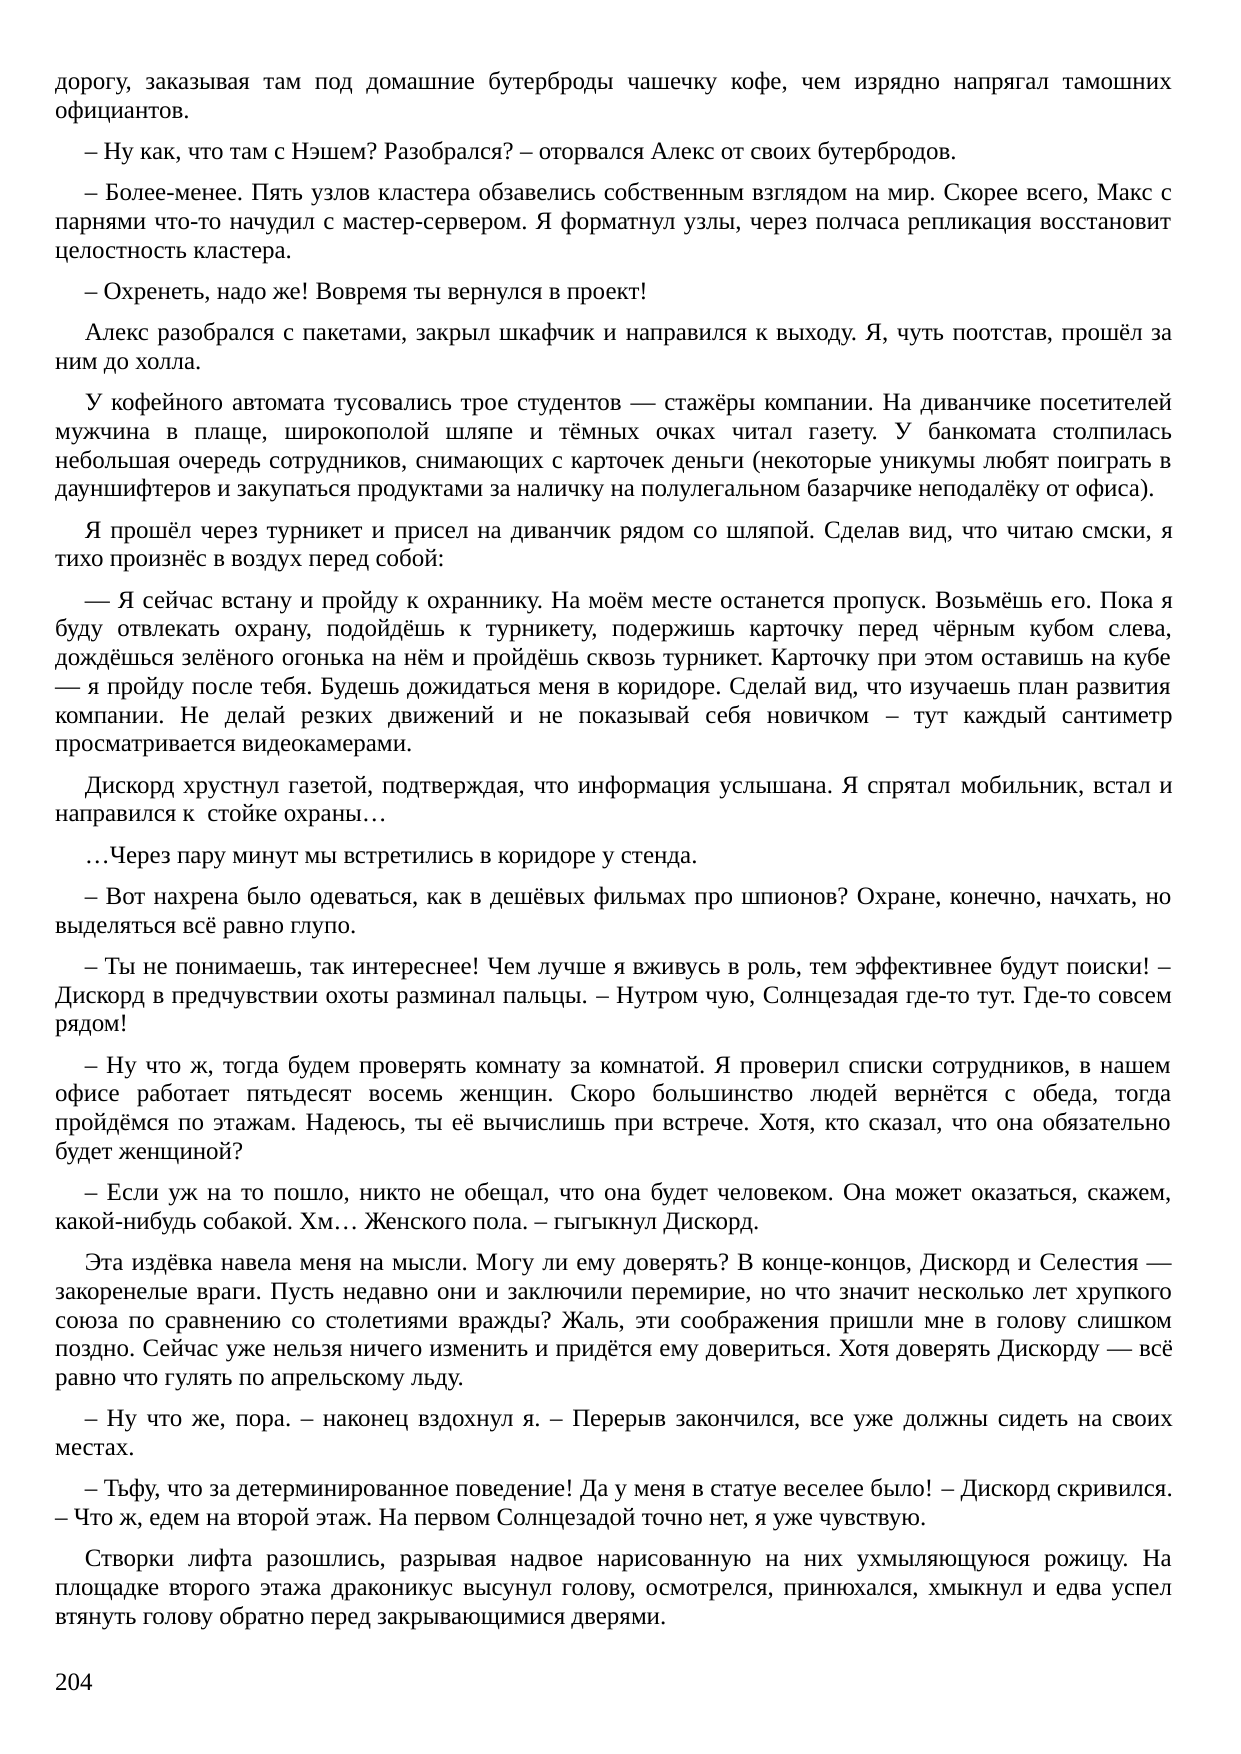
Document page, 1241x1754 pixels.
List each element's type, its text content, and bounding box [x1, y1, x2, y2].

text Я прошёл через турникет и присел на диванчик рядом со шляпой. Сделав вид, что читаю смски, я тихо произнёс в воздух перед собой: [55, 515, 1173, 572]
text – Более-менее. Пять узлов кластера обзавелись собственным взглядом на мир. Скорее всего, Макс с парнями что-то начудил с мастер-сервером. Я форматнул узлы, через полчаса репликация восстановит целостность кластера. [55, 177, 1173, 263]
text – Если уж на то пошло, никто не обещал, что она будет человеком. Она может оказаться, скажем, какой-нибудь собакой. Хм… Женского пола. – гыгыкнул Дискорд. [55, 1177, 1173, 1235]
text У кофейного автомата тусовались трое студентов — стажёры компании. На диванчике посетителей мужчина в плаще, широкополой шляпе и тёмных очках читал газету. У банкомата столпилась небольшая очередь сотрудников, снимающих с карточек деньги (некоторые уникумы любят поиграть в дауншифтеров и закупаться продуктами за наличку на полулегальном базарчике неподалёку от офиса). [55, 387, 1173, 502]
text Дискорд хрустнул газетой, подтверждая, что информация услышана. Я спрятал мобильник, встал и направился к стойке охраны… [55, 770, 1173, 827]
text – Охренеть, надо же! Вовремя ты вернулся в проект! [55, 276, 1173, 305]
text Эта издёвка навела меня на мысли. Могу ли ему доверять? В конце-концов, Дискорд и Селестия — закоренелые враги. Пусть недавно они и заключили перемирие, но что значит несколько лет хрупкого союза по сравнению со столетиями вражды? Жаль, эти соображения пришли мне в голову слишком поздно. Сейчас уже нельзя ничего изменить и придётся ему довериться. Хотя доверять Дискорду — всё равно что гулять по апрельскому льду. [55, 1247, 1173, 1391]
text …Через пару минут мы встретились в коридоре у стенда. [55, 840, 1173, 868]
text – Тьфу, что за детерминированное поведение! Да у меня в статуе веселее было! – Дискорд скривился. – Что ж, едем на второй этаж. На первом Солнцезадой точно нет, я уже чувствую. [55, 1473, 1173, 1531]
text — Я сейчас встану и пройду к охраннику. На моём месте останется пропуск. Возьмёшь его. Пока я буду отвлекать охрану, подойдёшь к турникету, подержишь карточку перед чёрным кубом слева, дождёшься зелёного огонька на нём и пройдёшь сквозь турникет. Карточку при этом оставишь на кубе — я пройду после тебя. Будешь дожидаться меня в коридоре. Сделай вид, что изучаешь план развития компании. Не делай резких движений и не показывай себя новичком – тут каждый сантиметр просматривается видеокамерами. [55, 585, 1173, 757]
text Створки лифта разошлись, разрывая надвое нарисованную на них ухмыляющуюся рожицу. На площадке второго этажа драконикус высунул голову, осмотрелся, принюхался, хмыкнул и едва успел втянуть голову обратно перед закрывающимися дверями. [55, 1543, 1173, 1630]
text дорогу, заказывая там под домашние бутерброды чашечку кофе, чем изрядно напрягал тамошних официантов. [55, 66, 1173, 123]
text – Ну что же, пора. – наконец вздохнул я. – Перерыв закончился, все уже должны сидеть на своих местах. [55, 1403, 1173, 1461]
text – Вот нахрена было одеваться, как в дешёвых фильмах про шпионов? Охране, конечно, начхать, но выделяться всё равно глупо. [55, 881, 1173, 938]
text – Ну как, что там с Нэшем? Разобрался? – оторвался Алекс от своих бутербродов. [55, 136, 1173, 165]
text Алекс разобрался с пакетами, закрыл шкафчик и направился к выходу. Я, чуть поотстав, прошёл за ним до холла. [55, 317, 1173, 375]
text – Ну что ж, тогда будем проверять комнату за комнатой. Я проверил списки сотрудников, в нашем офисе работает пятьдесят восемь женщин. Скоро большинство людей вернётся с обеда, тогда пройдёмся по этажам. Надеюсь, ты её вычислишь при встрече. Хотя, кто сказал, что она обязательно будет женщиной? [55, 1050, 1173, 1165]
text – Ты не понимаешь, так интереснее! Чем лучше я вживусь в роль, тем эффективнее будут поиски! –Дискорд в предчувствии охоты разминал пальцы. – Нутром чую, Солнцезадая где-то тут. Где-то совсем рядом! [55, 951, 1173, 1037]
